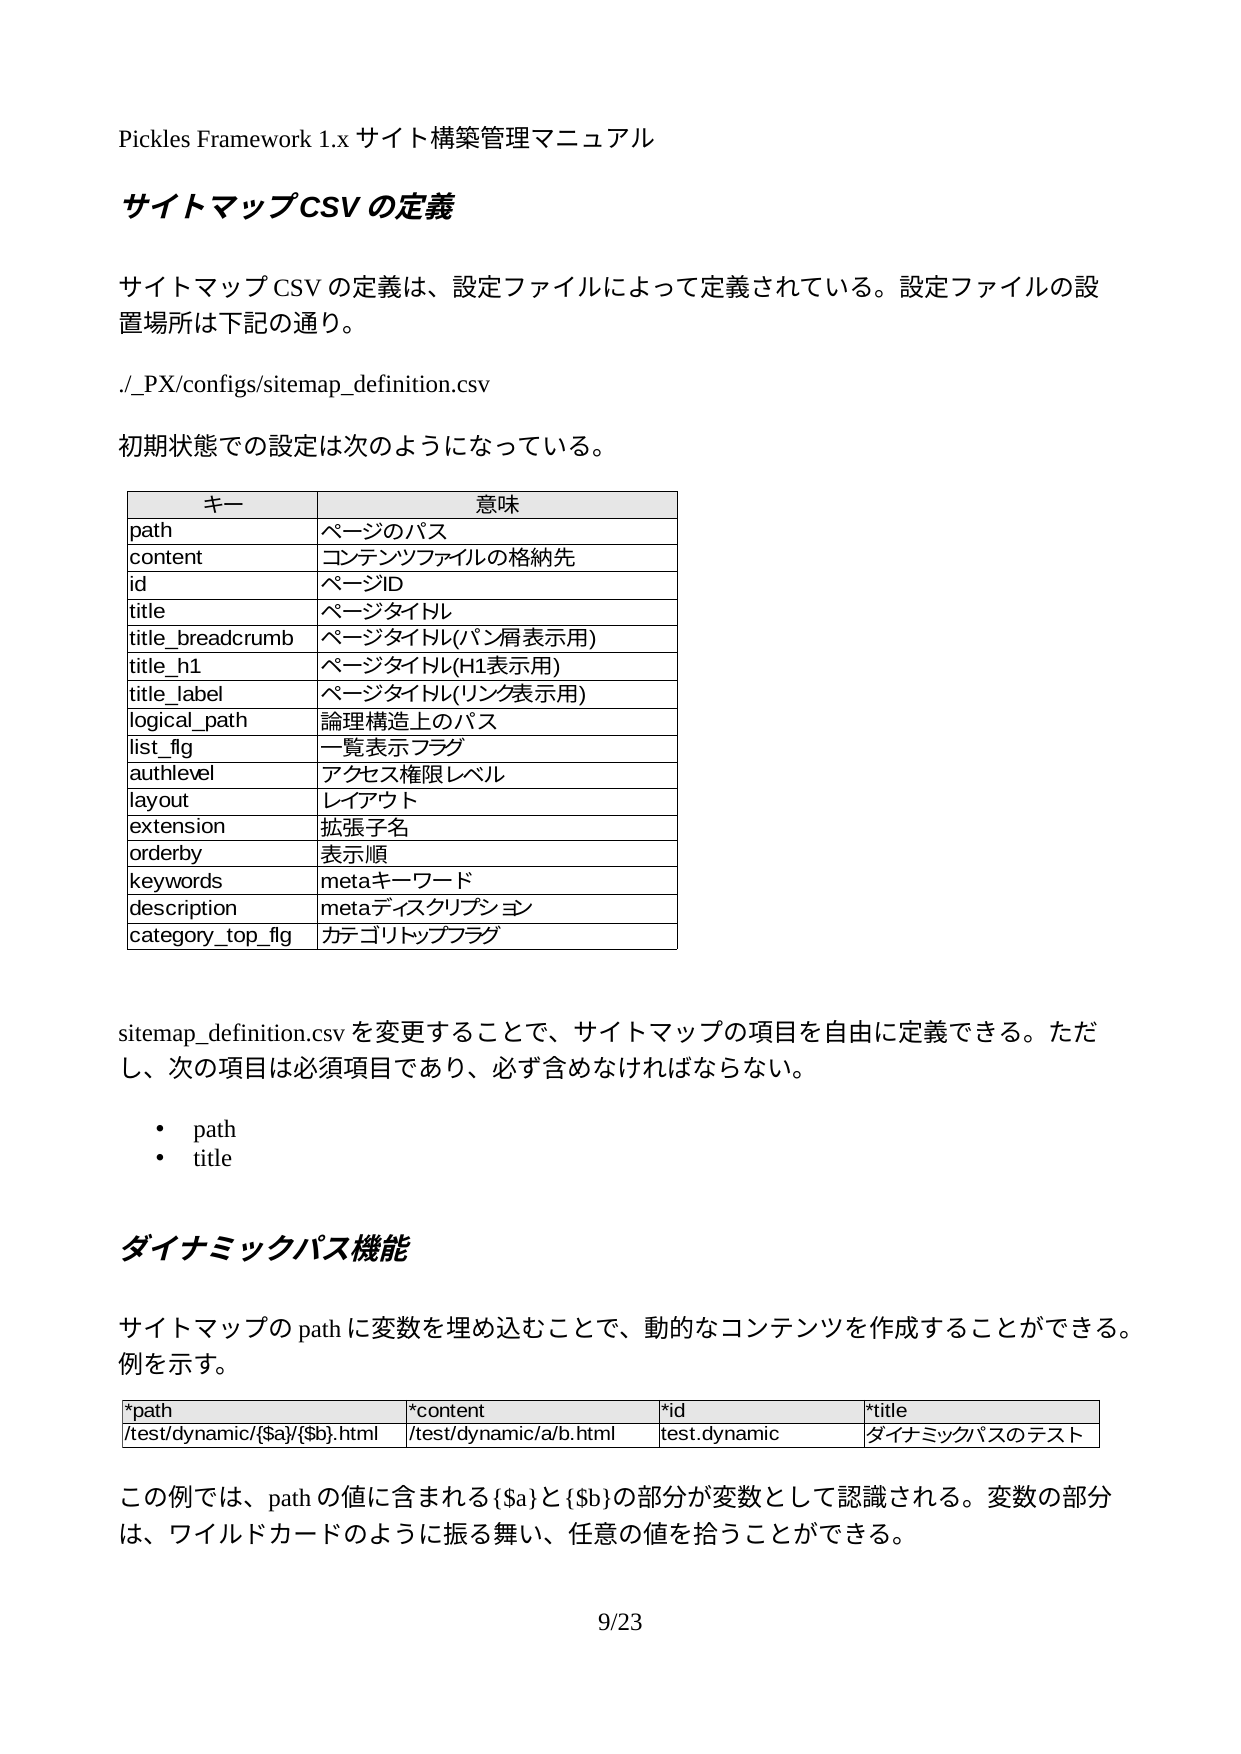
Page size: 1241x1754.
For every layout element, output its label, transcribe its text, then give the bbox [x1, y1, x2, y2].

subtitle ダイナミックパス機能 [118, 1225, 1122, 1267]
text 例を示す。 [118, 1345, 1122, 1381]
subtitle サイトマップCSVの定義 [118, 184, 1122, 226]
text ./_PX/configs/sitemap_definition.csv [118, 369, 1122, 397]
list path [156, 1114, 1122, 1143]
list title [156, 1143, 1122, 1171]
text 初期状態での設定は次のようになっている。 [118, 426, 1122, 462]
text この例では、pathの値に含まれる{$a}と{$b}の部分が変数として認識される。変数の部分は、ワイルドカードのように振る舞い、任意の値を拾うことができる。 [118, 1478, 1122, 1550]
text サイトマップCSVの定義は、設定ファイルによって定義されている。設定ファイルの設置場所は下記の通り。 [118, 267, 1122, 340]
text sitemap_definition.csvを変更することで、サイトマップの項目を自由に定義できる。ただし、次の項目は必須項目であり、必ず含めなければならない。 [118, 1013, 1122, 1085]
text サイトマップのpathに変数を埋め込むことで、動的なコンテンツを作成することができる。 [118, 1309, 1122, 1345]
